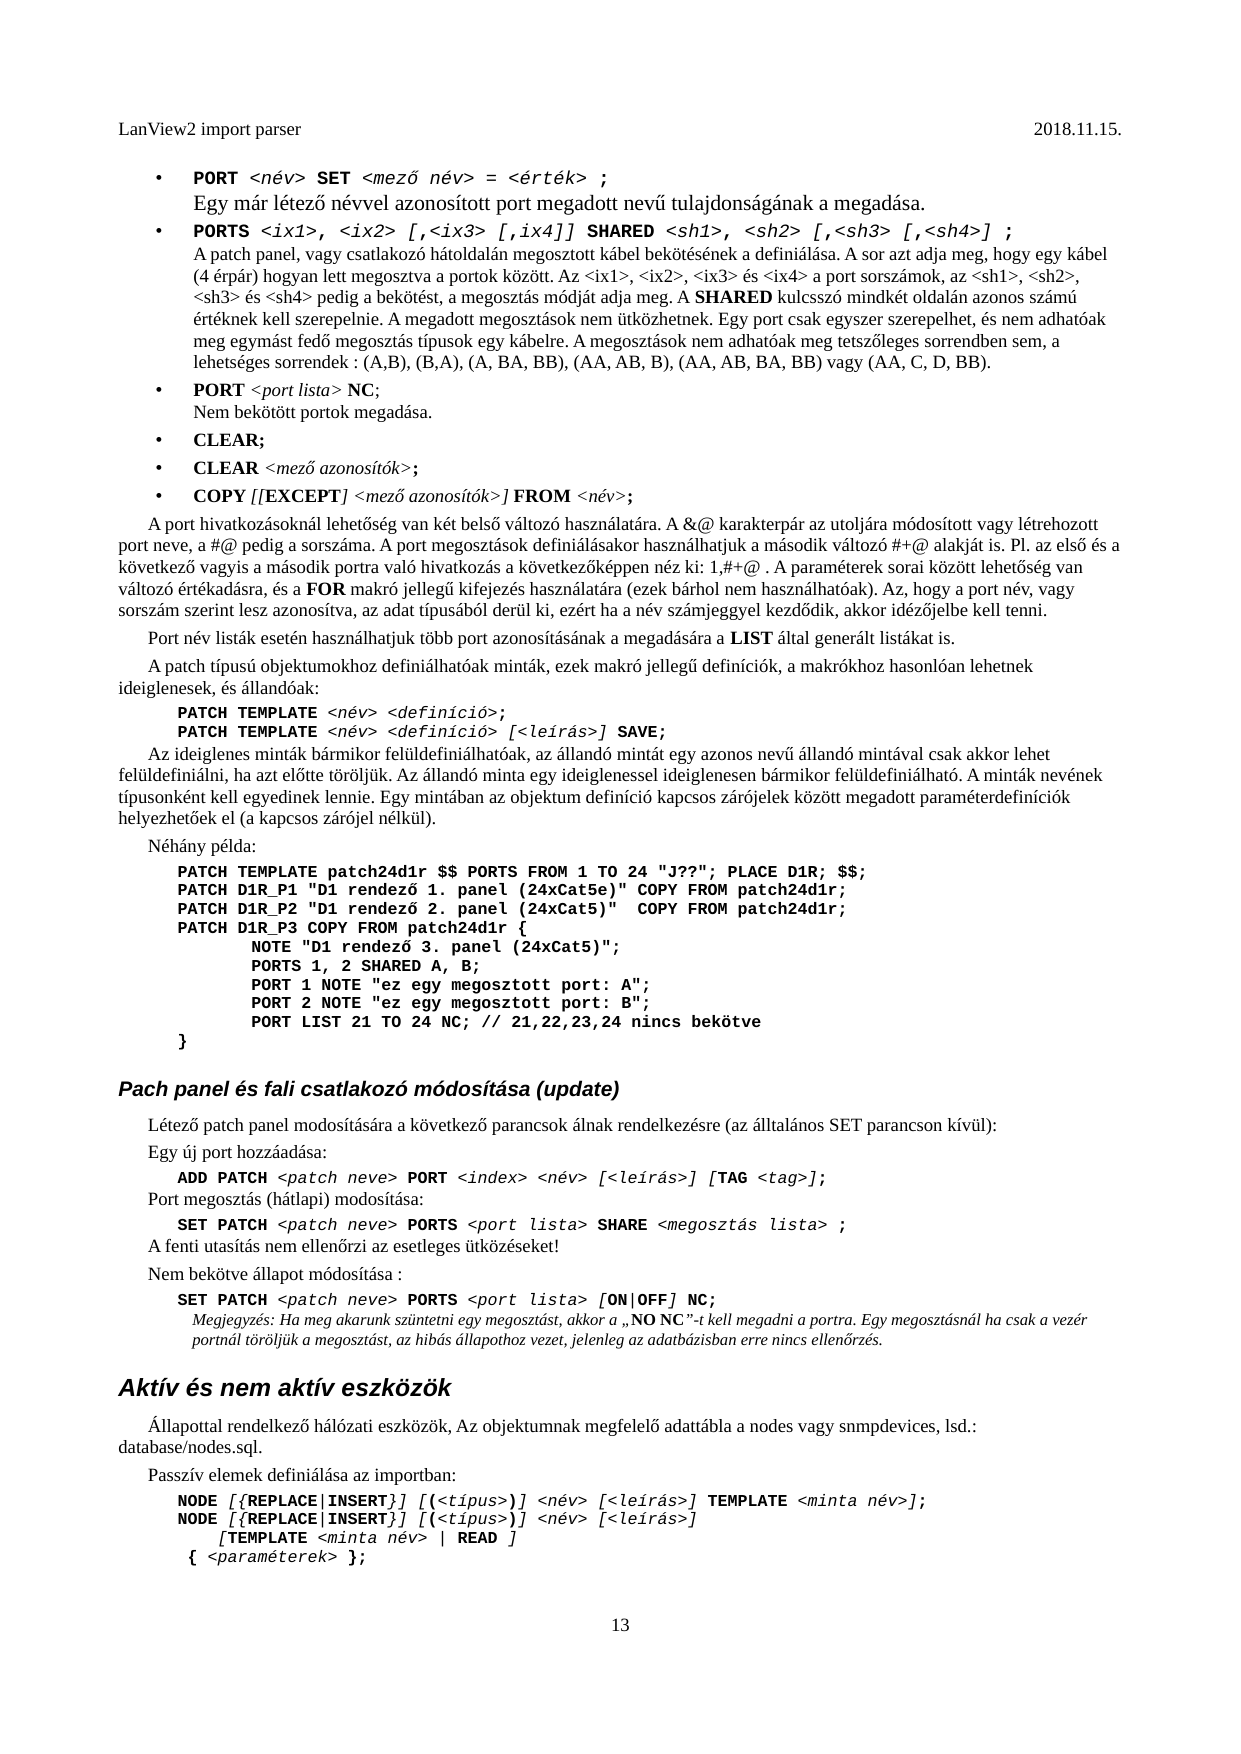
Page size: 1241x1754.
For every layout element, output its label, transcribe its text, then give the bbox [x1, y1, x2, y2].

text PATCH D1R_P1 "D1 rendező 1. panel (24xCat5e)" COPY FROM patch24d1r; [177, 882, 1122, 901]
text Passzív elemek definiálása az importban: [118, 1464, 1122, 1486]
text ADD PATCH <patch neve> PORT <index> <név> [<leírás>] [TAG <tag>]; [177, 1169, 1122, 1188]
list PORTS <ix1>, <ix2> [,<ix3> [,ix4]] SHARED <sh1>, <sh2> [,<sh3> [,<sh4>] ; A patch panel, vagy csatlakozó hátoldalán megosztott kábel bekötésének a definiálása. A sor azt adja meg, hogy egy kábel (4 érpár) hogyan lett megosztva a portok között. Az <ix1>, <ix2>, <ix3> és <ix4> a port sorszámok, az <sh1>, <sh2>, <sh3> és <sh4> pedig a bekötést, a megosztás módját adja meg. A SHARED kulcsszó mindkét oldalán azonos számú értéknek kell szerepelnie. A megadott megosztások nem ütközhetnek. Egy port csak egyszer szerepelhet, és nem adhatóak meg egymást fedő megosztás típusok egy kábelre. A megosztások nem adhatóak meg tetszőleges sorrendben sem, a lehetséges sorrendek : (A,B), (B,A), (A, BA, BB), (AA, AB, B), (AA, AB, BA, BB) vagy (AA, C, D, BB). [156, 222, 1122, 373]
text PATCH D1R_P3 COPY FROM patch24d1r { [177, 920, 1122, 938]
text NOTE "D1 rendező 3. panel (24xCat5)"; [177, 938, 1122, 957]
text Port megosztás (hátlapi) modosítása: [118, 1188, 1122, 1210]
list PORT <port lista> NC; Nem bekötött portok megadása. [156, 379, 1122, 422]
text } [177, 1033, 1122, 1052]
text Egy új port hozzáadása: [118, 1141, 1122, 1163]
list CLEAR; [156, 429, 1122, 450]
list PORT <név> SET <mező név> = <érték> ; Egy már létező névvel azonosított port megadott nevű tulajdonságának a megadása. [156, 169, 1122, 216]
text Port név listák esetén használhatjuk több port azonosításának a megadására a LIST által generált listákat is. [118, 627, 1122, 649]
text Létező patch panel modosítására a következő parancsok álnak rendelkezésre (az álltalános SET parancson kívül): [118, 1113, 1122, 1135]
text PORT LIST 21 TO 24 NC; // 21,22,23,24 nincs bekötve [177, 1014, 1122, 1033]
text PORT 1 NOTE "ez egy megosztott port: A"; [177, 976, 1122, 995]
text NODE [{REPLACE|INSERT}] [(<típus>)] <név> [<leírás>] [TEMPLATE <minta név> | READ ] { <paraméterek> }; [177, 1511, 1122, 1567]
text Néhány példa: [118, 835, 1122, 857]
text A patch típusú objektumokhoz definiálhatóak minták, ezek makró jellegű definíciók, a makrókhoz hasonlóan lehetnek ideiglenesek, és állandóak: [118, 655, 1122, 698]
text PATCH TEMPLATE <név> <definíció> [<leírás>] SAVE; [177, 723, 1122, 742]
subtitle Aktív és nem aktív eszközök [118, 1373, 1122, 1402]
text PORT 2 NOTE "ez egy megosztott port: B"; [177, 995, 1122, 1014]
text Az ideiglenes minták bármikor felüldefiniálhatóak, az állandó mintát egy azonos nevű állandó mintával csak akkor lehet felüldefiniálni, ha azt előtte töröljük. Az állandó minta egy ideiglenessel ideiglenesen bármikor felüldefiniálható. A minták nevének típusonként kell egyedinek lennie. Egy mintában az objektum definíció kapcsos zárójelek között megadott paraméterdefiníciók helyezhetőek el (a kapcsos zárójel nélkül). [118, 742, 1122, 829]
text A fenti utasítás nem ellenőrzi az esetleges ütközéseket! [118, 1235, 1122, 1257]
text PORTS 1, 2 SHARED A, B; [177, 957, 1122, 976]
text PATCH D1R_P2 "D1 rendező 2. panel (24xCat5)" COPY FROM patch24d1r; [177, 901, 1122, 920]
text PATCH TEMPLATE <név> <definíció>; [177, 705, 1122, 723]
text PATCH TEMPLATE patch24d1r $$ PORTS FROM 1 TO 24 "J??"; PLACE D1R; $$; [177, 863, 1122, 882]
text A port hivatkozásoknál lehetőség van két belső változó használatára. A &@ karakterpár az utoljára módosított vagy létrehozott port neve, a #@ pedig a sorszáma. A port megosztások definiálásakor használhatjuk a második változó #+@ alakját is. Pl. az első és a következő vagyis a második portra való hivatkozás a következőképpen néz ki: 1,#+@ . A paraméterek sorai között lehetőség van változó értékadásra, és a FOR makró jellegű kifejezés használatára (ezek bárhol nem használhatóak). Az, hogy a port név, vagy sorszám szerint lesz azonosítva, az adat típusából derül ki, ezért ha a név számjeggyel kezdődik, akkor idézőjelbe kell tenni. [118, 513, 1122, 621]
text Állapottal rendelkező hálózati eszközök, Az objektumnak megfelelő adattábla a nodes vagy snmpdevices, lsd.: database/nodes.sql. [118, 1414, 1122, 1458]
text Megjegyzés: Ha meg akarunk szüntetni egy megosztást, akkor a „NO NC”-t kell megadni a portra. Egy megosztásnál ha csak a vezér portnál töröljük a megosztást, az hibás állapothoz vezet, jelenleg az adatbázisban erre nincs ellenőrzés. [192, 1310, 1122, 1348]
text SET PATCH <patch neve> PORTS <port lista> [ON|OFF] NC; [177, 1291, 1122, 1310]
list CLEAR <mező azonosítók>; [156, 457, 1122, 478]
text NODE [{REPLACE|INSERT}] [(<típus>)] <név> [<leírás>] TEMPLATE <minta név>]; [177, 1492, 1122, 1511]
subtitle Pach panel és fali csatlakozó módosítása (update) [118, 1077, 1122, 1101]
text Nem bekötve állapot módosítása : [118, 1263, 1122, 1285]
text SET PATCH <patch neve> PORTS <port lista> SHARE <megosztás lista> ; [177, 1216, 1122, 1235]
list COPY [[EXCEPT] <mező azonosítók>] FROM <név>; [156, 485, 1122, 506]
